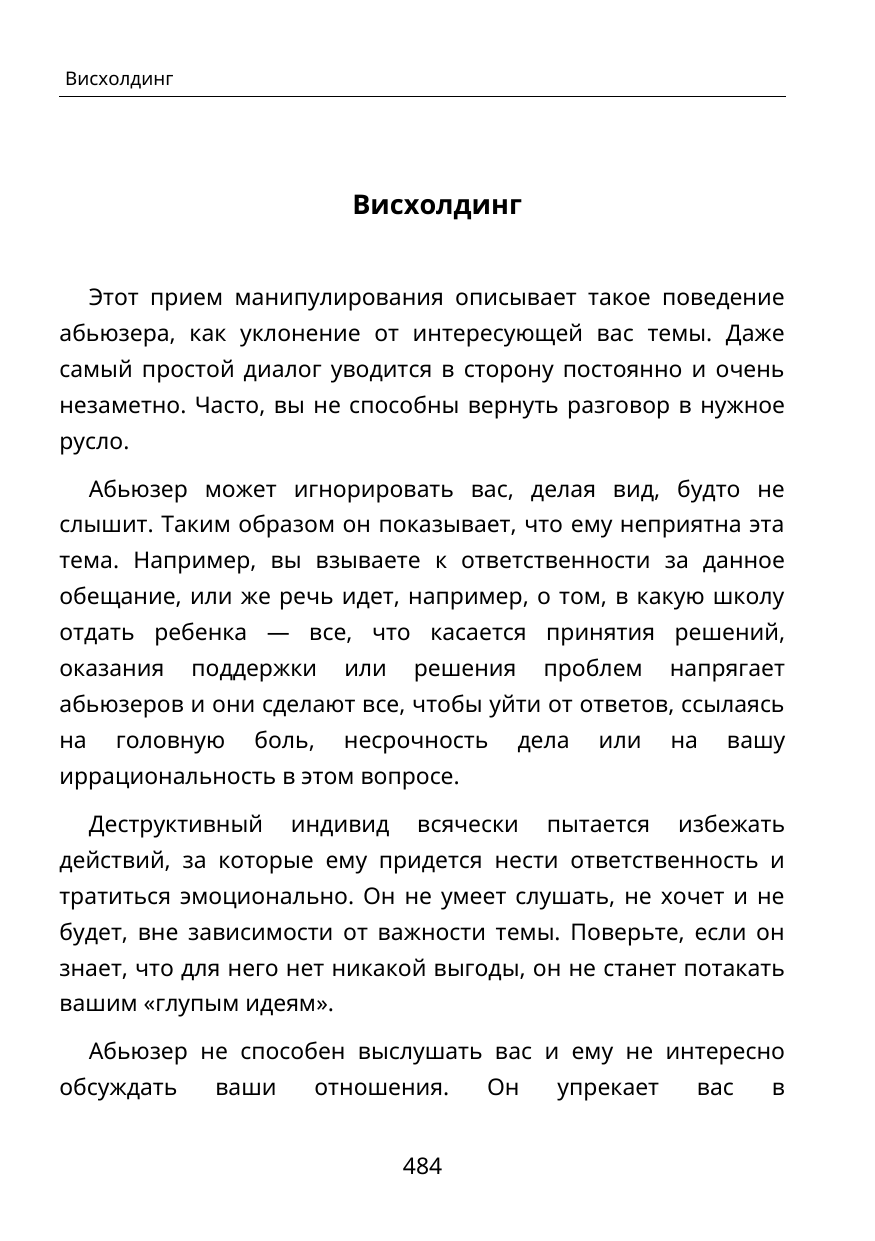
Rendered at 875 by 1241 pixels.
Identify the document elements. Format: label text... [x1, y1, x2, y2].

text Этот прием манипулирования описывает такое поведение абьюзера, как уклонение от интересующей вас темы. Даже самый простой диалог уводится в сторону постоянно и очень незаметно. Часто, вы не способны вернуть разговор в нужное русло. [59, 281, 786, 456]
subtitle Висхолдинг [59, 185, 786, 222]
text Деструктивный индивид всячески пытается избежать действий, за которые ему придется нести ответственность и тратиться эмоционально. Он не умеет слушать, не хочет и не будет, вне зависимости от важности темы. Поверьте, если он знает, что для него нет никакой выгоды, он не станет потакать вашим «глупым идеям». [59, 808, 786, 1019]
text Абьюзер не способен выслушать вас и ему не интересно обсуждать ваши отношения. Он упрекает вас в [59, 1035, 786, 1102]
text Абьюзер может игнорировать вас, делая вид, будто не слышит. Таким образом он показывает, что ему неприятна эта тема. Например, вы взываете к ответственности за данное обещание, или же речь идет, например, о том, в какую школу отдать ребенка — все, что касается принятия решений, оказания поддержки или решения проблем напрягает абьюзеров и они сделают все, чтобы уйти от ответов, ссылаясь на головную боль, несрочность дела или на вашу иррациональность в этом вопросе. [59, 472, 786, 791]
